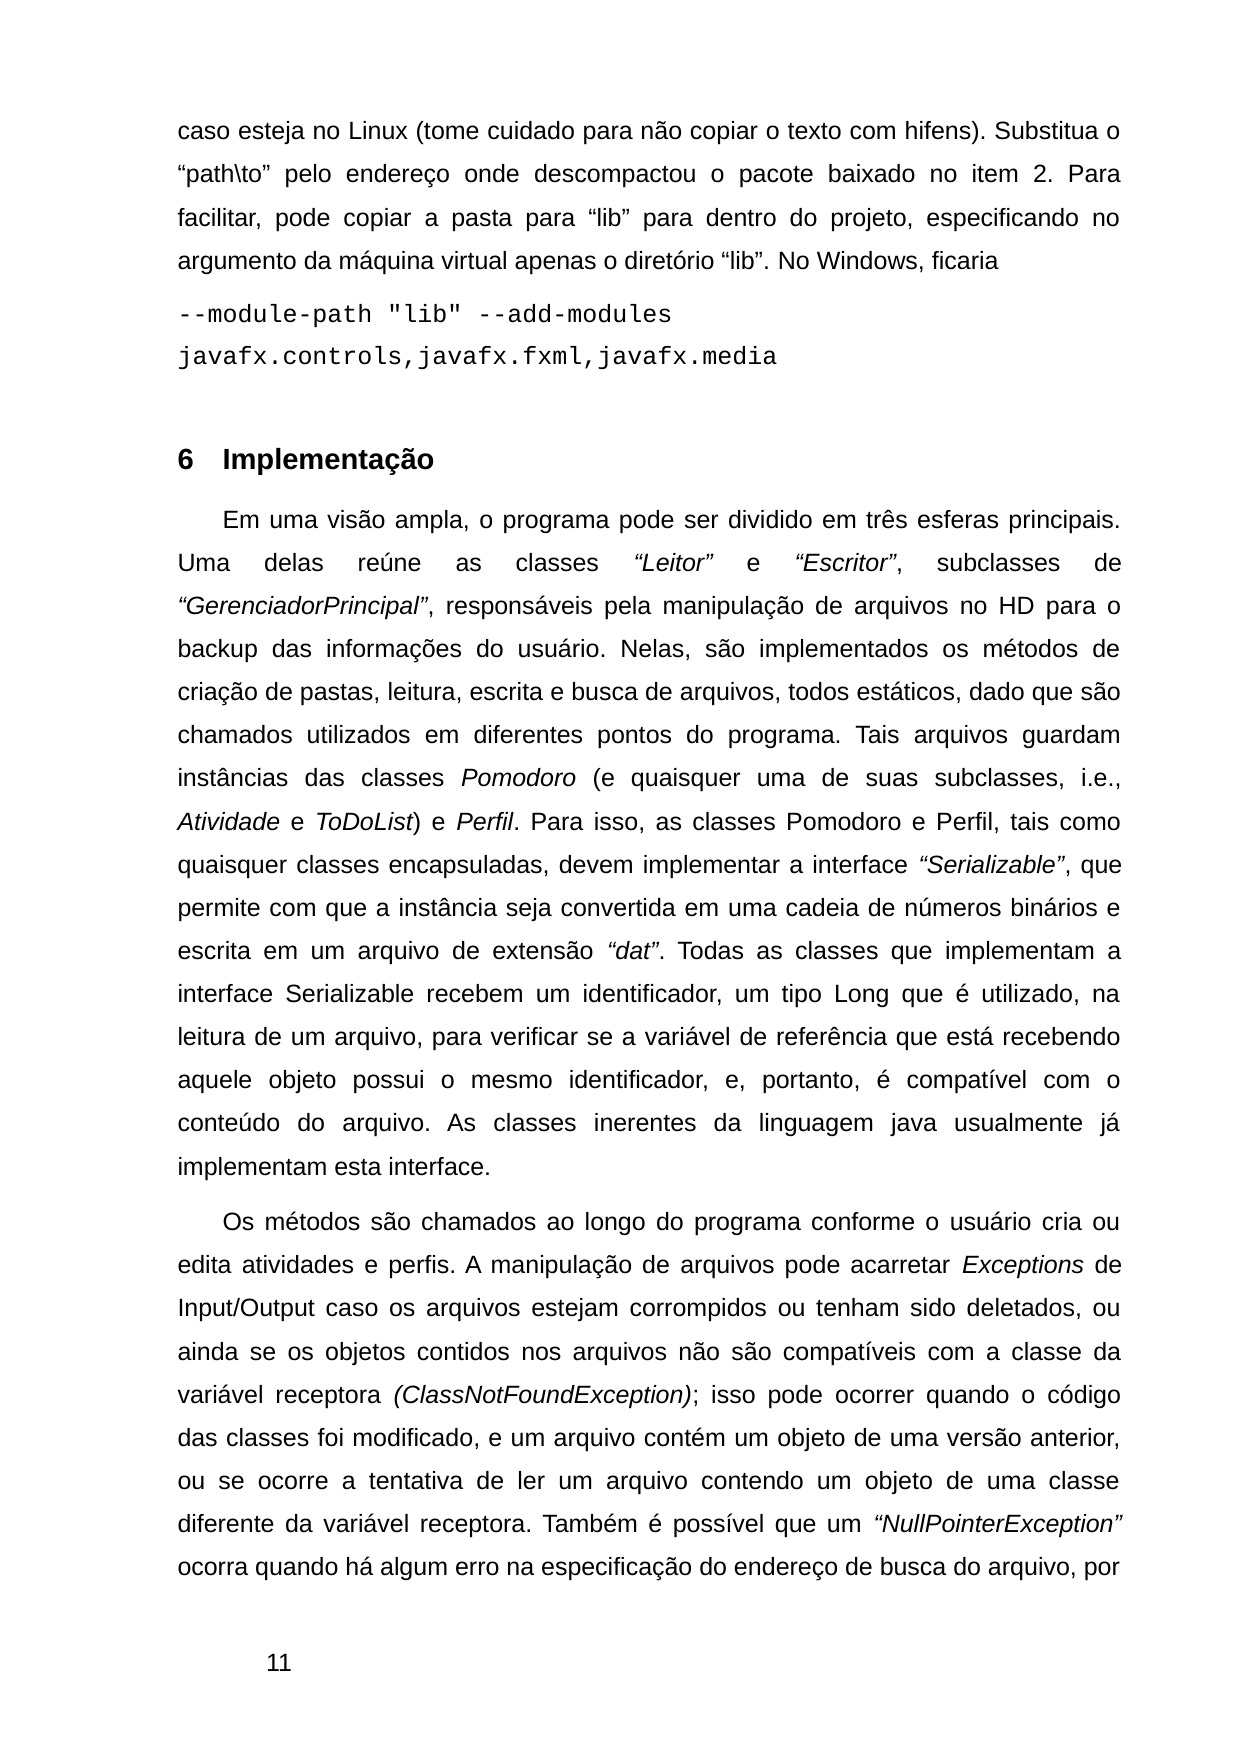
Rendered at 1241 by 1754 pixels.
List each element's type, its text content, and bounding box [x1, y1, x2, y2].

text caso esteja no Linux (tome cuidado para não copiar o texto com hifens). Substitua o “path\to” pelo endereço onde descompactou o pacote baixado no item 2. Para facilitar, pode copiar a pasta para “lib” para dentro do projeto, especificando no argumento da máquina virtual apenas o diretório “lib”. No Windows, ficaria [177, 116, 1122, 274]
text Em uma visão ampla, o programa pode ser dividido em três esferas principais. Uma delas reúne as classes “Leitor” e “Escritor”, subclasses de “GerenciadorPrincipal”, responsáveis pela manipulação de arquivos no HD para o backup das informações do usuário. Nelas, são implementados os métodos de criação de pastas, leitura, escrita e busca de arquivos, todos estáticos, dado que são chamados utilizados em diferentes pontos do programa. Tais arquivos guardam instâncias das classes Pomodoro (e quaisquer uma de suas subclasses, i.e., Atividade e ToDoList) e Perfil. Para isso, as classes Pomodoro e Perfil, tais como quaisquer classes encapsuladas, devem implementar a interface “Serializable”, que permite com que a instância seja convertida em uma cadeia de números binários e escrita em um arquivo de extensão “dat”. Todas as classes que implementam a interface Serializable recebem um identificador, um tipo Long que é utilizado, na leitura de um arquivo, para verificar se a variável de referência que está recebendo aquele objeto possui o mesmo identificador, e, portanto, é compatível com o conteúdo do arquivo. As classes inerentes da linguagem java usualmente já implementam esta interface. [177, 505, 1122, 1180]
text --module-path "lib" --add-modules javafx.controls,javafx.fxml,javafx.media [177, 301, 1122, 372]
text Os métodos são chamados ao longo do programa conforme o usuário cria ou edita atividades e perfis. A manipulação de arquivos pode acarretar Exceptions de Input/Output caso os arquivos estejam corrompidos ou tenham sido deletados, ou ainda se os objetos contidos nos arquivos não são compatíveis com a classe da variável receptora (ClassNotFoundException); isso pode ocorrer quando o código das classes foi modificado, e um arquivo contém um objeto de uma versão anterior, ou se ocorre a tentativa de ler um arquivo contendo um objeto de uma classe diferente da variável receptora. Também é possível que um “NullPointerException” ocorra quando há algum erro na especificação do endereço de busca do arquivo, por [177, 1207, 1122, 1581]
subtitle Implementação [177, 442, 1122, 475]
